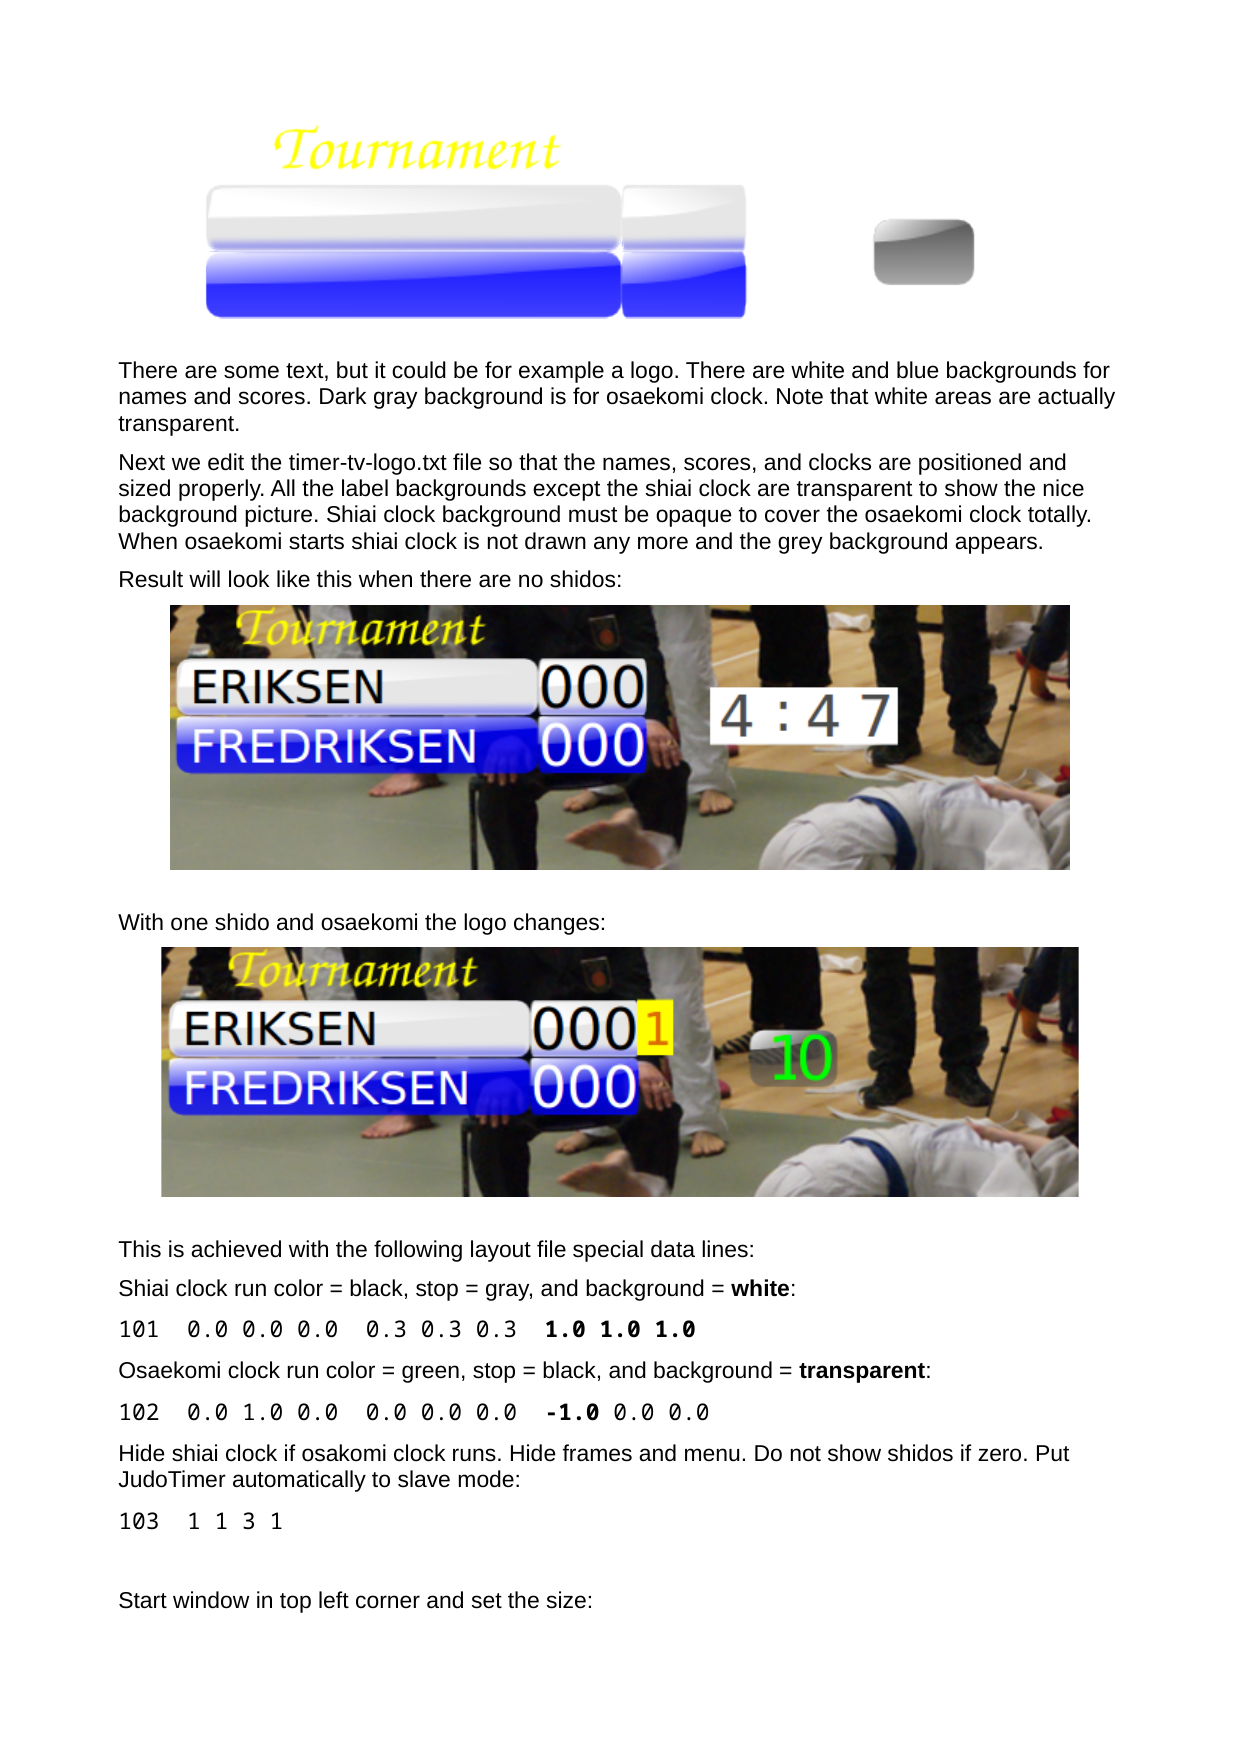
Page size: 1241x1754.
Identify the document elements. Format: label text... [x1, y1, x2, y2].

text Result will look like this when there are no shidos: [118, 566, 1122, 593]
text Start window in top left corner and set the size: [118, 1587, 1122, 1614]
text This is achieved with the following layout file special data lines: [118, 1236, 1122, 1262]
picture [205, 118, 1035, 319]
text 101 0.0 0.0 0.0 0.3 0.3 0.3 1.0 1.0 1.0 [118, 1313, 1122, 1344]
text There are some text, but it could be for example a logo. There are white and blue backgrounds for names and scores. Dark gray background is for osaekomi clock. Note that white areas are actually transparent. [118, 357, 1122, 436]
text Hide shiai clock if osakomi clock runs. Hide frames and menu. Do not show shidos if zero. Put JudoTimer automatically to slave mode: [118, 1440, 1122, 1492]
picture [161, 947, 1079, 1197]
text With one shido and osaekomi the logo changes: [118, 908, 1122, 935]
text Next we edit the timer-tv-logo.txt file so that the names, scores, and clocks are positioned and sized properly. All the label backgrounds except the shiai clock are transparent to show the nice background picture. Shiai clock background must be opaque to cover the osaekomi clock totally. When osaekomi starts shiai clock is not drawn any more and the grey background appears. [118, 448, 1122, 554]
text Osaekomi clock run color = green, stop = black, and background = transparent: [118, 1357, 1122, 1383]
text 102 0.0 1.0 0.0 0.0 0.0 0.0 -1.0 0.0 0.0 [118, 1396, 1122, 1427]
picture [170, 605, 1070, 870]
text 103 1 1 3 1 [118, 1505, 1122, 1536]
text Shiai clock run color = black, stop = gray, and background = white: [118, 1274, 1122, 1301]
